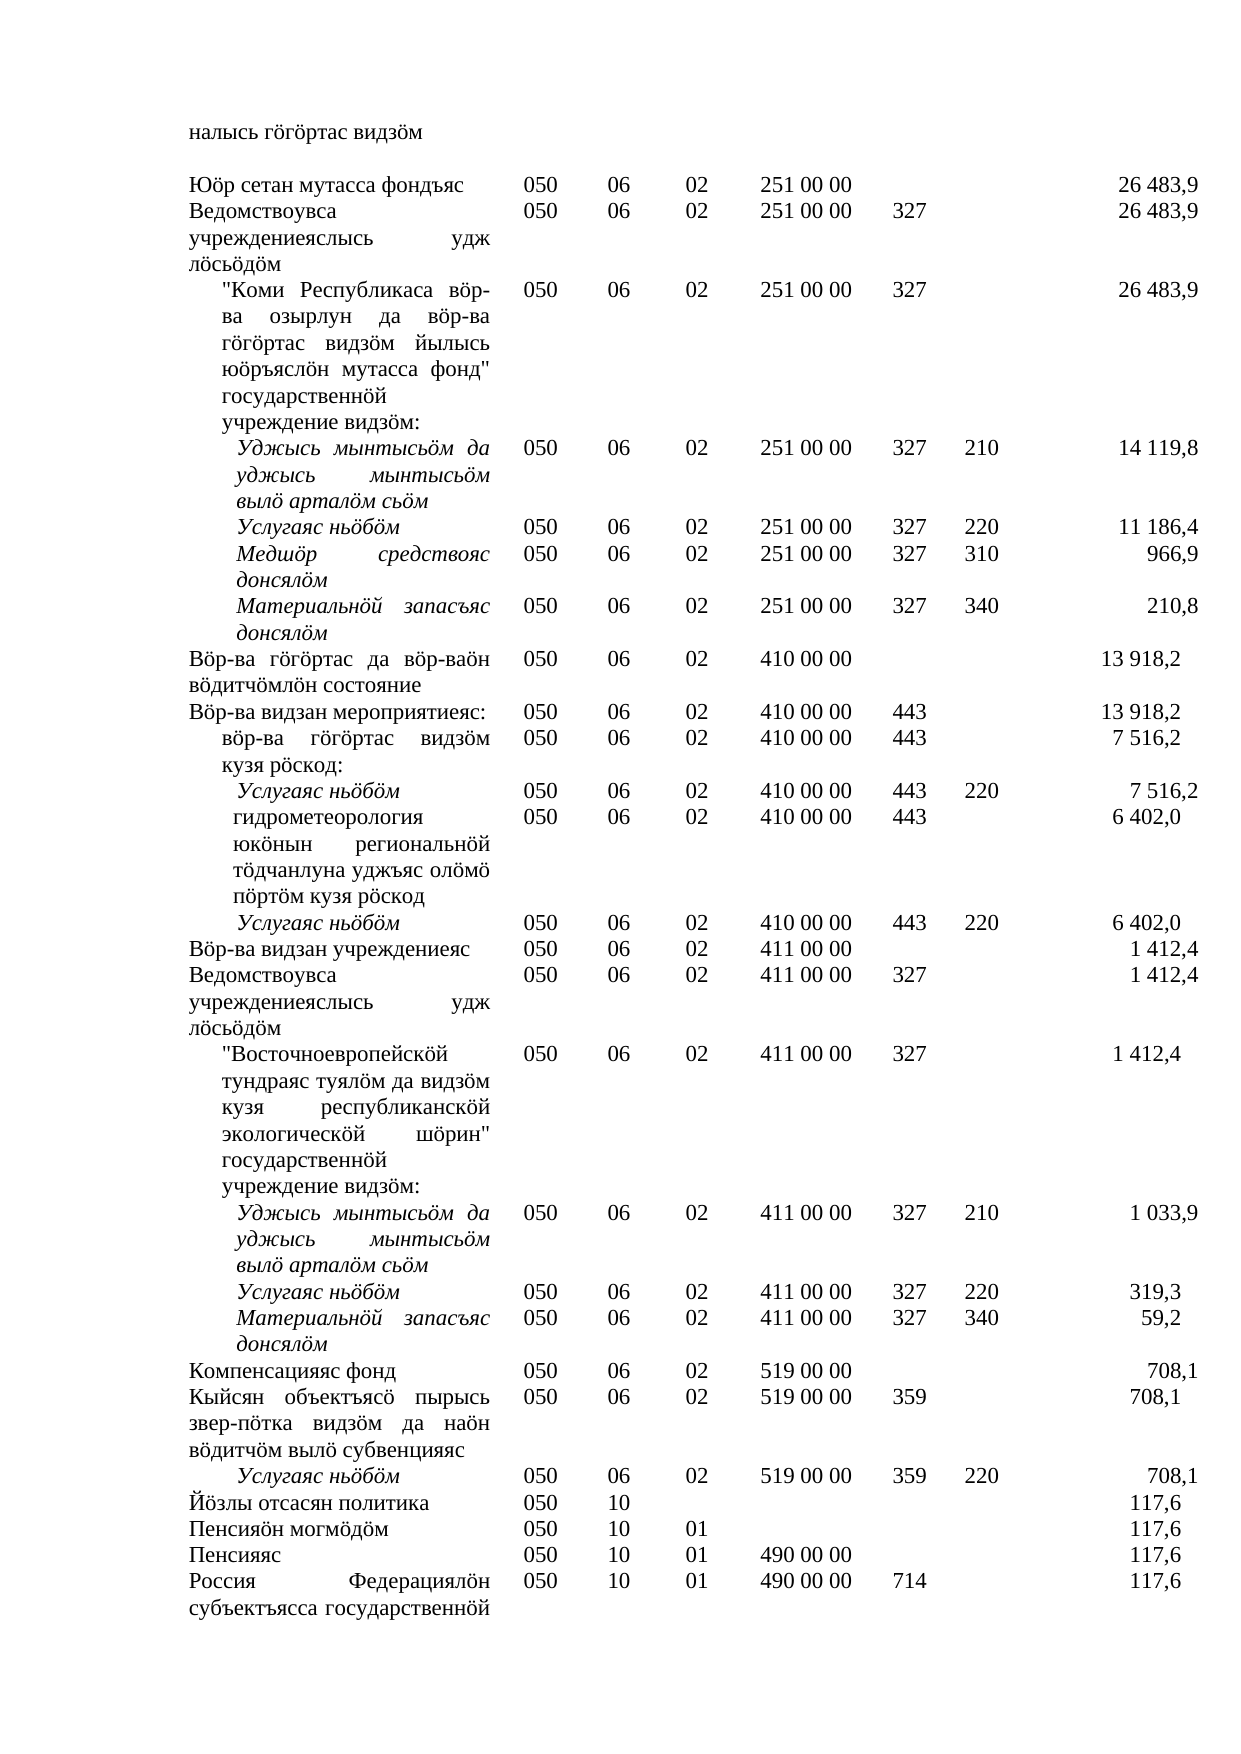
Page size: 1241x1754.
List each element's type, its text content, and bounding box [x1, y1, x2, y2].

table_cell 327 [876, 961, 942, 1041]
table_cell 06 [580, 276, 658, 434]
table_cell 06 [580, 434, 658, 513]
table_cell 10 [580, 1568, 658, 1620]
table_cell 06 [580, 1304, 658, 1357]
table_cell 050 [501, 1357, 579, 1383]
table_cell [1021, 118, 1209, 171]
table_cell 310 [943, 540, 1021, 592]
table_cell [943, 171, 1021, 197]
table_cell Уджысь мынтысьöм да уджысь мынтысьöм вылö арталöм сьöм [177, 434, 501, 513]
table_cell 02 [658, 1383, 736, 1462]
table_cell Йöзлы отсасян политика [177, 1489, 501, 1515]
table_cell 050 [501, 1199, 579, 1278]
table_cell 02 [658, 1041, 736, 1199]
table_cell Ведомствоувса учреждениеяслысь удж лöсьöдöм [177, 197, 501, 276]
table_cell [736, 1515, 876, 1541]
table_cell 714 [876, 1568, 942, 1620]
table_cell Пенсияяс [177, 1541, 501, 1568]
table_cell 10 [580, 1489, 658, 1515]
table_cell 251 00 00 [736, 197, 876, 276]
table_cell 02 [658, 645, 736, 698]
table_cell Услугаяс ньöбöм [177, 777, 501, 803]
table_cell 220 [943, 1462, 1021, 1488]
table_cell 050 [501, 1515, 579, 1541]
table_cell 050 [501, 1462, 579, 1488]
table_cell 6 402,0 [1021, 909, 1209, 935]
table_cell Юöр сетан мутасса фондъяс [177, 171, 501, 197]
table_cell 7 516,2 [1021, 777, 1209, 803]
table_cell 26 483,9 [1021, 197, 1209, 276]
table_cell [943, 1568, 1021, 1620]
table_cell 220 [943, 777, 1021, 803]
table_cell 050 [501, 197, 579, 276]
table_cell 210,8 [1021, 593, 1209, 645]
table_cell [876, 118, 942, 171]
table_cell 06 [580, 1383, 658, 1462]
table_cell 340 [943, 1304, 1021, 1357]
table_cell 02 [658, 1462, 736, 1488]
table_cell 050 [501, 724, 579, 777]
table_cell 02 [658, 961, 736, 1041]
table_cell [943, 724, 1021, 777]
table_cell 7 516,2 [1021, 724, 1209, 777]
table_cell Уджысь мынтысьöм да уджысь мынтысьöм вылö арталöм сьöм [177, 1199, 501, 1278]
table_cell 02 [658, 777, 736, 803]
table_cell 10 [580, 1515, 658, 1541]
table_cell [580, 118, 658, 171]
table_cell 210 [943, 434, 1021, 513]
table_cell 02 [658, 1304, 736, 1357]
table_cell [943, 645, 1021, 698]
table_cell 327 [876, 276, 942, 434]
table_cell [736, 1489, 876, 1515]
table_cell 02 [658, 540, 736, 592]
table_cell 443 [876, 909, 942, 935]
table_cell 050 [501, 171, 579, 197]
table_cell 443 [876, 724, 942, 777]
table_cell [943, 1489, 1021, 1515]
table_cell 06 [580, 514, 658, 540]
table_cell 050 [501, 777, 579, 803]
table_cell 01 [658, 1541, 736, 1568]
table_cell 1 412,4 [1021, 935, 1209, 961]
table_cell 443 [876, 698, 942, 724]
table_cell 443 [876, 777, 942, 803]
table_cell 490 00 00 [736, 1568, 876, 1620]
table_cell 13 918,2 [1021, 645, 1209, 698]
table_cell 210 [943, 1199, 1021, 1278]
table_cell 10 [580, 1541, 658, 1568]
table_cell 359 [876, 1383, 942, 1462]
table_cell [943, 1383, 1021, 1462]
table_cell вöр-ва гöгöртас видзöм кузя рöскод: [177, 724, 501, 777]
table_cell 1 033,9 [1021, 1199, 1209, 1278]
table_cell 050 [501, 1041, 579, 1199]
table_cell 06 [580, 909, 658, 935]
table_cell 251 00 00 [736, 276, 876, 434]
table_cell 359 [876, 1462, 942, 1488]
table_cell [943, 1541, 1021, 1568]
table_cell 050 [501, 1383, 579, 1462]
table_cell 6 402,0 [1021, 803, 1209, 909]
table_cell 02 [658, 1199, 736, 1278]
table_cell 06 [580, 803, 658, 909]
table_cell 1 412,4 [1021, 961, 1209, 1041]
table_cell 966,9 [1021, 540, 1209, 592]
table_cell [736, 118, 876, 171]
table_cell 02 [658, 1278, 736, 1304]
table_cell Россия Федерациялöн субъектъясса государственнöй [177, 1568, 501, 1620]
table_cell 06 [580, 540, 658, 592]
table_cell 251 00 00 [736, 434, 876, 513]
table_cell 050 [501, 1568, 579, 1620]
table_cell 117,6 [1021, 1541, 1209, 1568]
table_cell 06 [580, 1041, 658, 1199]
table_cell Услугаяс ньöбöм [177, 1462, 501, 1488]
table_cell 02 [658, 593, 736, 645]
table_cell 220 [943, 909, 1021, 935]
table_cell 02 [658, 724, 736, 777]
table_cell [876, 1489, 942, 1515]
table_cell 411 00 00 [736, 1304, 876, 1357]
table_cell Компенсацияяс фонд [177, 1357, 501, 1383]
table_cell Медшöр средствояс донсялöм [177, 540, 501, 592]
table_cell 708,1 [1021, 1357, 1209, 1383]
table_cell 050 [501, 909, 579, 935]
table_cell 411 00 00 [736, 1278, 876, 1304]
table_cell "Восточноевропейскöй тундраяс туялöм да видзöм кузя республиканскöй экологическöй шöрин" государствен­нöй учреждение видзöм: [177, 1041, 501, 1199]
table_cell [943, 698, 1021, 724]
table_cell 050 [501, 935, 579, 961]
table_cell 117,6 [1021, 1568, 1209, 1620]
table_cell [876, 1541, 942, 1568]
table_cell 11 186,4 [1021, 514, 1209, 540]
table_cell Ведомствоувса учреждениеяслысь удж лöсьöдöм [177, 961, 501, 1041]
table_cell Кыйсян объектъясö пырысь звер-пöтка видзöм да наöн вöдитчöм вылö субвенцияяс [177, 1383, 501, 1462]
table_cell "Коми Республикаса вöр-ва озырлун да вöр-ва гöгöртас видзöм йылысь юöръяслöн мутасса фонд" государственнöй учреждение видзöм: [177, 276, 501, 434]
table_cell 050 [501, 276, 579, 434]
table_cell 220 [943, 514, 1021, 540]
table_cell [876, 171, 942, 197]
table_cell 050 [501, 540, 579, 592]
table_cell 050 [501, 1489, 579, 1515]
table_cell 02 [658, 935, 736, 961]
table_cell 340 [943, 593, 1021, 645]
table_cell [876, 1357, 942, 1383]
table_cell 02 [658, 909, 736, 935]
table_cell [943, 1357, 1021, 1383]
table_cell 708,1 [1021, 1462, 1209, 1488]
table_cell 708,1 [1021, 1383, 1209, 1462]
table_cell [658, 118, 736, 171]
table_cell 410 00 00 [736, 724, 876, 777]
table_cell Услугаяс ньöбöм [177, 1278, 501, 1304]
table_cell 59,2 [1021, 1304, 1209, 1357]
table_cell 519 00 00 [736, 1357, 876, 1383]
table_cell 319,3 [1021, 1278, 1209, 1304]
table_cell налысь гöгöртас видзöм [177, 118, 501, 171]
table_cell [876, 645, 942, 698]
table_cell 327 [876, 434, 942, 513]
table_cell [658, 1489, 736, 1515]
table_cell 01 [658, 1568, 736, 1620]
table_cell 01 [658, 1515, 736, 1541]
table_cell 251 00 00 [736, 593, 876, 645]
table_cell 443 [876, 803, 942, 909]
table_cell 26 483,9 [1021, 276, 1209, 434]
table_cell 117,6 [1021, 1489, 1209, 1515]
table_cell [943, 961, 1021, 1041]
table_cell [943, 276, 1021, 434]
table_cell 519 00 00 [736, 1383, 876, 1462]
table_cell 411 00 00 [736, 1199, 876, 1278]
table_cell 050 [501, 1541, 579, 1568]
table_cell Услугаяс ньöбöм [177, 514, 501, 540]
table_cell 327 [876, 197, 942, 276]
table_cell 410 00 00 [736, 645, 876, 698]
table_cell 06 [580, 724, 658, 777]
table_cell 13 918,2 [1021, 698, 1209, 724]
table_cell [876, 1515, 942, 1541]
table_cell 02 [658, 803, 736, 909]
table_cell 1 412,4 [1021, 1041, 1209, 1199]
table_cell 411 00 00 [736, 935, 876, 961]
table_cell 06 [580, 1278, 658, 1304]
table_cell 327 [876, 593, 942, 645]
table_cell [943, 197, 1021, 276]
table_cell 411 00 00 [736, 961, 876, 1041]
table_cell 050 [501, 1278, 579, 1304]
table_cell Пенсияöн могмöдöм [177, 1515, 501, 1541]
table_cell 06 [580, 593, 658, 645]
table_cell [943, 118, 1021, 171]
table_cell 06 [580, 961, 658, 1041]
table_cell 251 00 00 [736, 514, 876, 540]
table_cell 411 00 00 [736, 1041, 876, 1199]
table_cell [876, 935, 942, 961]
table_cell 02 [658, 698, 736, 724]
table_cell 02 [658, 276, 736, 434]
table_cell Материальнöй запасъяс донсялöм [177, 1304, 501, 1357]
table_cell 050 [501, 698, 579, 724]
table_cell 050 [501, 514, 579, 540]
table_cell 050 [501, 803, 579, 909]
table_cell 251 00 00 [736, 171, 876, 197]
table_cell 050 [501, 961, 579, 1041]
table_cell [943, 803, 1021, 909]
table_cell [943, 1041, 1021, 1199]
table_cell 02 [658, 197, 736, 276]
table_cell Вöр-ва гöгöртас да вöр-ваöн вöдитчöмлöн состояние [177, 645, 501, 698]
table_cell Вöр-ва видзан мероприятиеяс: [177, 698, 501, 724]
table_cell гидрометеорология юкöнын региональнöй тöдчанлуна уджъяс олöмö пöртöм кузя рöскод [177, 803, 501, 909]
table_cell 410 00 00 [736, 909, 876, 935]
table_cell Вöр-ва видзан учреждениеяс [177, 935, 501, 961]
table_cell 490 00 00 [736, 1541, 876, 1568]
table_cell 251 00 00 [736, 540, 876, 592]
table_cell 02 [658, 514, 736, 540]
table_cell 06 [580, 171, 658, 197]
table_cell 06 [580, 935, 658, 961]
table_cell 06 [580, 698, 658, 724]
table_cell 050 [501, 434, 579, 513]
table_cell 26 483,9 [1021, 171, 1209, 197]
table_cell 050 [501, 1304, 579, 1357]
table_cell [501, 118, 579, 171]
table_cell 220 [943, 1278, 1021, 1304]
table_cell 050 [501, 593, 579, 645]
table_cell 06 [580, 1357, 658, 1383]
table_cell 06 [580, 777, 658, 803]
table_cell 02 [658, 434, 736, 513]
table_cell 410 00 00 [736, 777, 876, 803]
table_cell [943, 935, 1021, 961]
table_cell [943, 1515, 1021, 1541]
table_cell 410 00 00 [736, 698, 876, 724]
table_cell 327 [876, 1278, 942, 1304]
table_cell 519 00 00 [736, 1462, 876, 1488]
table_cell Материальнöй запасъяс донсялöм [177, 593, 501, 645]
table_cell 327 [876, 514, 942, 540]
table_cell 06 [580, 645, 658, 698]
table_cell Услугаяс ньöбöм [177, 909, 501, 935]
table_cell 02 [658, 1357, 736, 1383]
table_cell 06 [580, 1462, 658, 1488]
table_cell 117,6 [1021, 1515, 1209, 1541]
table_cell 327 [876, 1304, 942, 1357]
table_cell 410 00 00 [736, 803, 876, 909]
table_cell 06 [580, 1199, 658, 1278]
table_cell 06 [580, 197, 658, 276]
table_cell 02 [658, 171, 736, 197]
table_cell 327 [876, 1041, 942, 1199]
table_cell 327 [876, 1199, 942, 1278]
table_cell 050 [501, 645, 579, 698]
table_cell 14 119,8 [1021, 434, 1209, 513]
table_cell 327 [876, 540, 942, 592]
